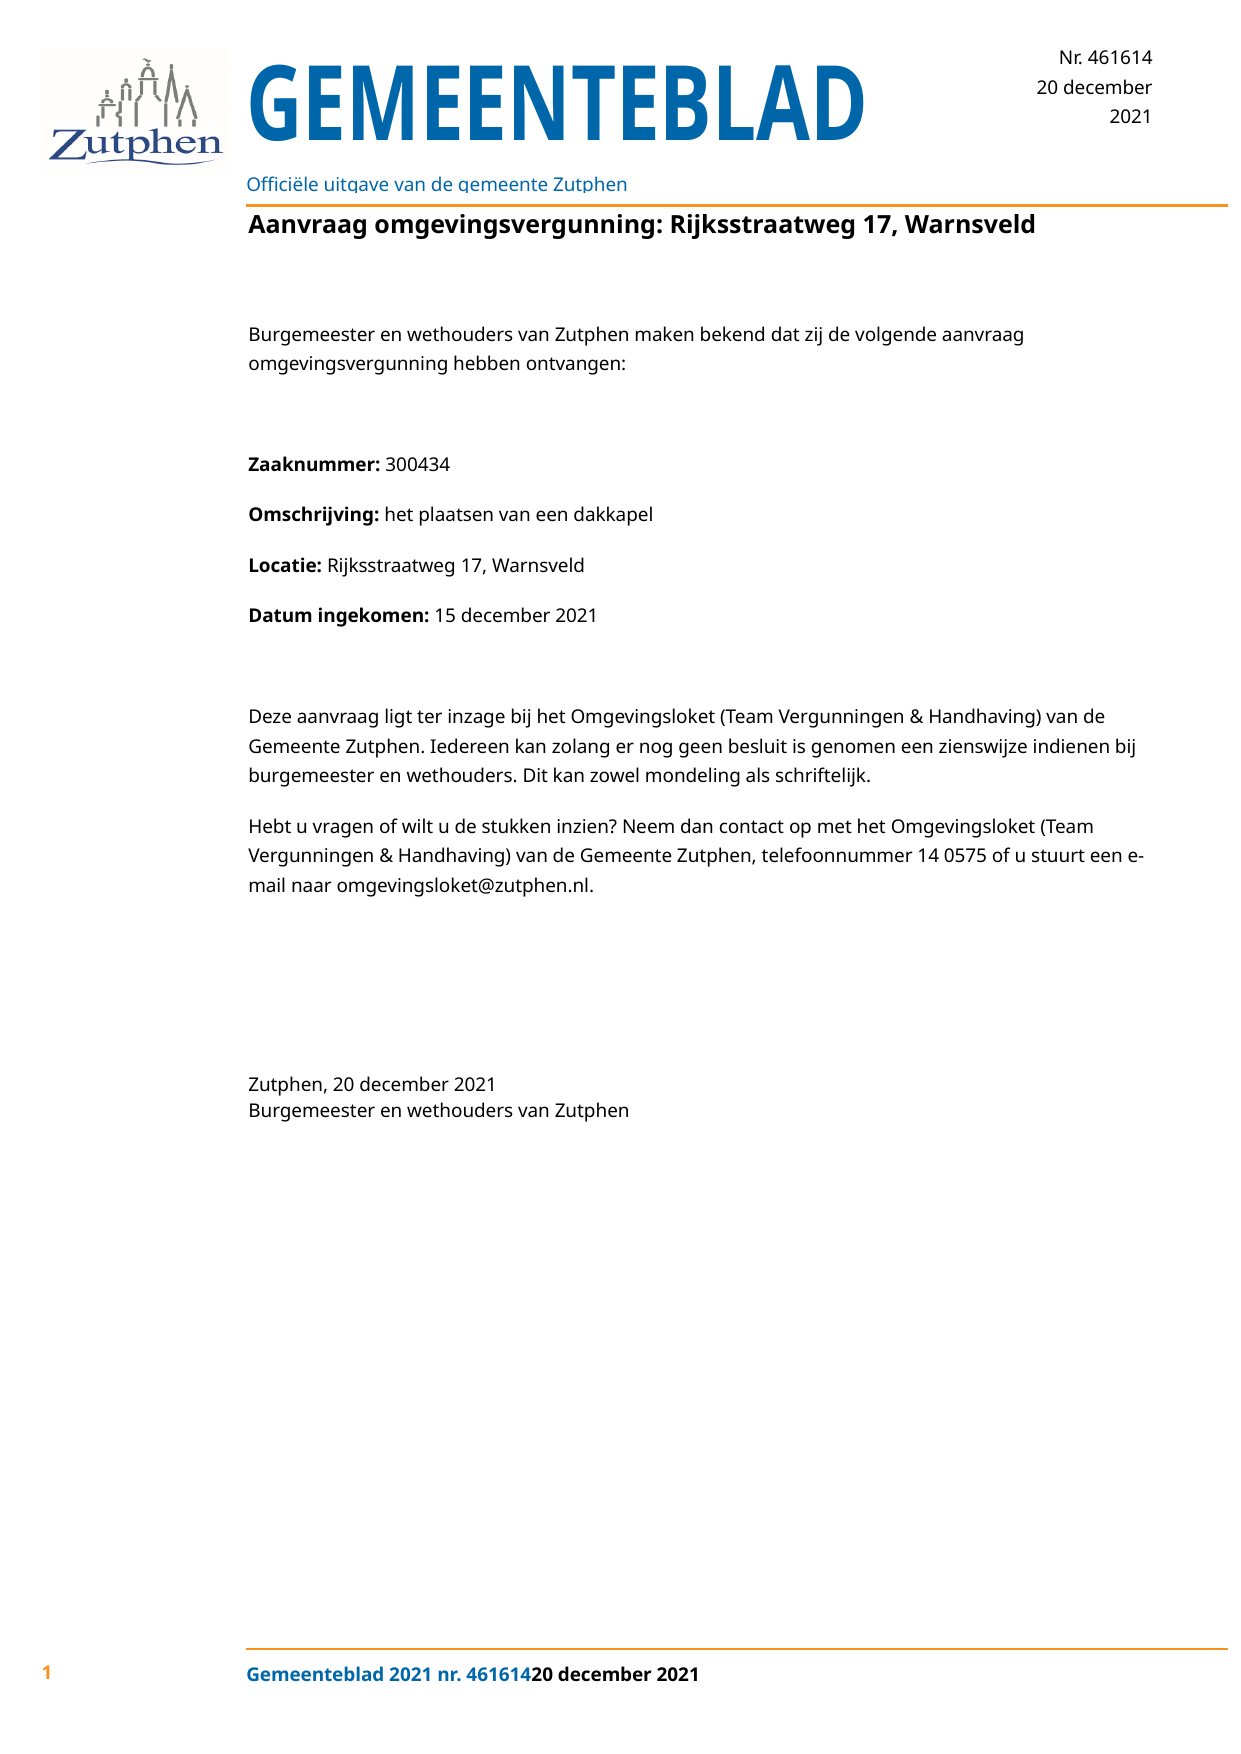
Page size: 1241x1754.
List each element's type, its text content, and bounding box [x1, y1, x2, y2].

text Locatie: Rijksstraatweg 17, Warnsveld [248, 552, 1152, 578]
text Zutphen, 20 december 2021 [248, 1071, 1152, 1097]
text Deze aanvraag ligt ter inzage bij het Omgevingsloket (Team Vergunningen & Handhaving) van de Gemeente Zutphen. Iedereen kan zolang er nog geen besluit is genomen een zienswijze indienen bij burgemeester en wethouders. Dit kan zowel mondeling als schriftelijk. [248, 703, 1152, 788]
text Aanvraag omgevingsvergunning: Rijksstraatweg 17, Warnsveld [248, 207, 1152, 241]
text Hebt u vragen of wilt u de stukken inzien? Neem dan contact op met het Omgevingsloket (Team Vergunningen & Handhaving) van de Gemeente Zutphen, telefoonnummer 14 0575 of u stuurt een e-mail naar omgevingsloket@zutphen.nl. [248, 813, 1152, 898]
text Burgemeester en wethouders van Zutphen [248, 1097, 1152, 1122]
text Zaaknummer: 300434 [248, 451, 1152, 477]
text Omschrijving: het plaatsen van een dakkapel [248, 502, 1152, 527]
text Datum ingekomen: 15 december 2021 [248, 602, 1152, 628]
picture [41, 47, 231, 172]
text Burgemeester en wethouders van Zutphen maken bekend dat zij de volgende aanvraag omgevingsvergunning hebben ontvangen: [248, 321, 1152, 376]
